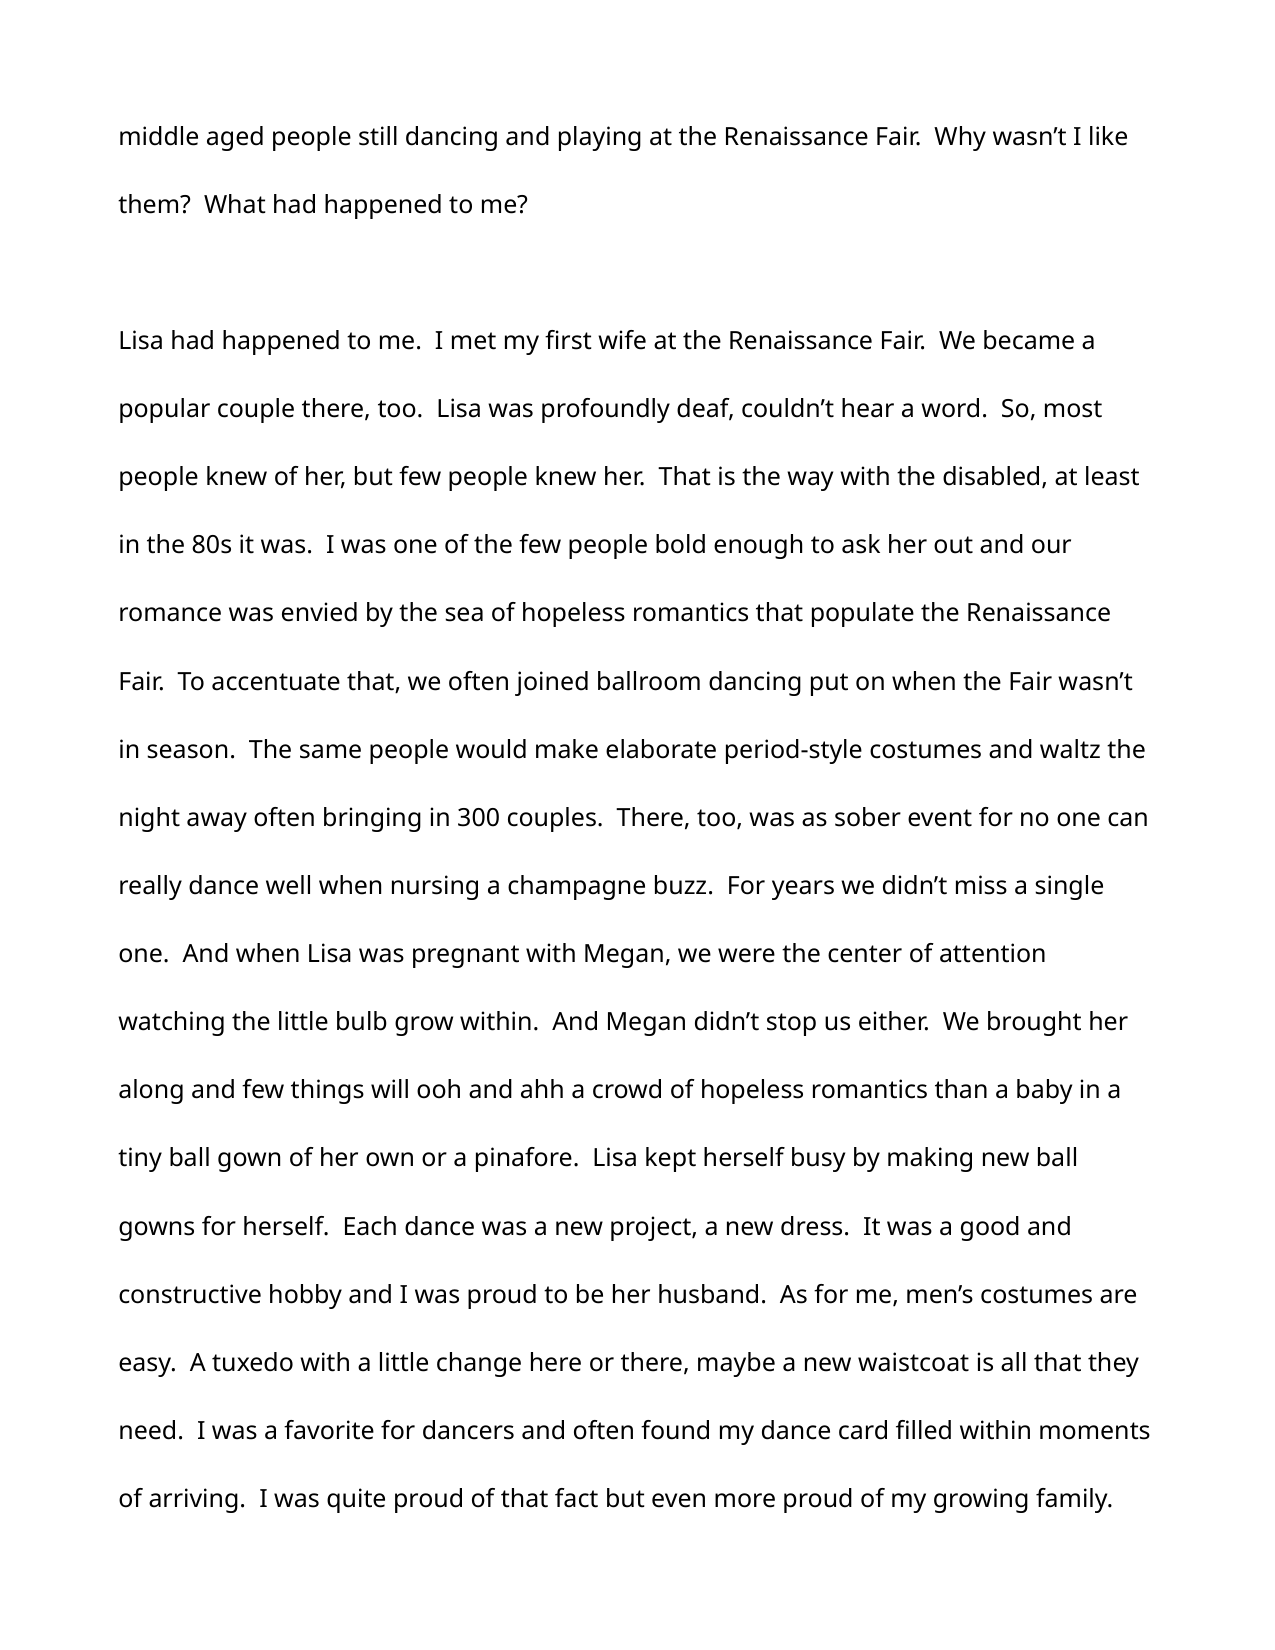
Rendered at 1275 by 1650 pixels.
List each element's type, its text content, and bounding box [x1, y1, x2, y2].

text middle aged people still dancing and playing at the Renaissance Fair. Why wasn’t I like them? What had happened to me? [118, 118, 1157, 220]
text Lisa had happened to me. I met my first wife at the Renaissance Fair. We became a popular couple there, too. Lisa was profoundly deaf, couldn’t hear a word. So, most people knew of her, but few people knew her. That is the way with the disabled, at least in the 80s it was. I was one of the few people bold enough to ask her out and our romance was envied by the sea of hopeless romantics that populate the Renaissance Fair. To accentuate that, we often joined ballroom dancing put on when the Fair wasn’t in season. The same people would make elaborate period-style costumes and waltz the night away often bringing in 300 couples. There, too, was as sober event for no one can really dance well when nursing a champagne buzz. For years we didn’t miss a single one. And when Lisa was pregnant with Megan, we were the center of attention watching the little bulb grow within. And Megan didn’t stop us either. We brought her along and few things will ooh and ahh a crowd of hopeless romantics than a baby in a tiny ball gown of her own or a pinafore. Lisa kept herself busy by making new ball gowns for herself. Each dance was a new project, a new dress. It was a good and constructive hobby and I was proud to be her husband. As for me, men’s costumes are easy. A tuxedo with a little change here or there, maybe a new waistcoat is all that they need. I was a favorite for dancers and often found my dance card filled within moments of arriving. I was quite proud of that fact but even more proud of my growing family. [118, 322, 1157, 1515]
